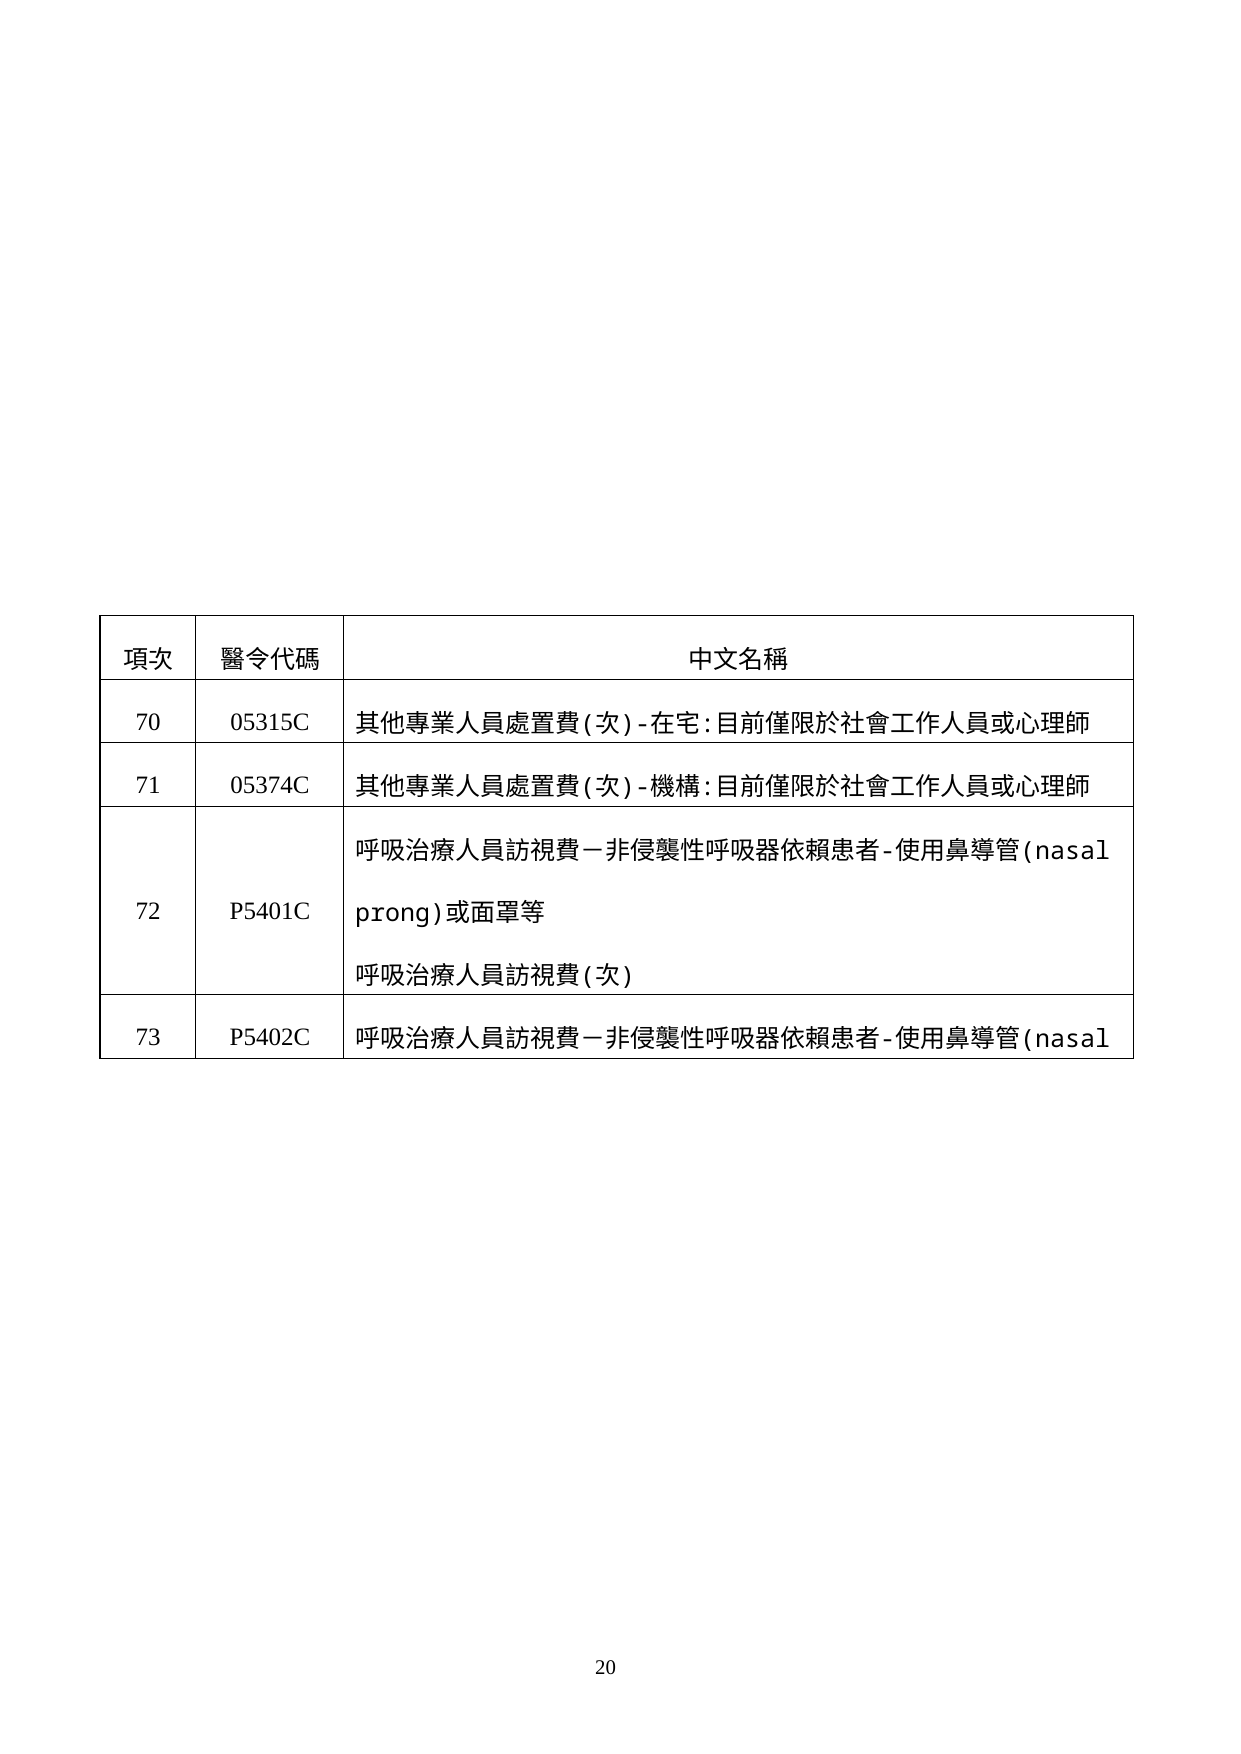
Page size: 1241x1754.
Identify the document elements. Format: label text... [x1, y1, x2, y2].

table_cell 05374C [196, 743, 343, 806]
table_cell 73 [101, 995, 195, 1058]
table_cell 呼吸治療人員訪視費－非侵襲性呼吸器依賴患者-使用鼻導管(nasal prong)或面罩等 呼吸治療人員訪視費(次) [344, 807, 1133, 994]
table_cell P5401C [196, 807, 343, 994]
table_cell 70 [101, 680, 195, 742]
table_cell 其他專業人員處置費(次)-在宅:目前僅限於社會工作人員或心理師 [344, 680, 1133, 742]
table_header 項次 [101, 616, 195, 678]
table_cell 呼吸治療人員訪視費－非侵襲性呼吸器依賴患者-使用鼻導管(nasal [344, 995, 1133, 1058]
table_cell P5402C [196, 995, 343, 1058]
table_cell 其他專業人員處置費(次)-機構:目前僅限於社會工作人員或心理師 [344, 743, 1133, 806]
table_cell 71 [101, 743, 195, 806]
table_cell 72 [101, 807, 195, 994]
table_header 中文名稱 [344, 616, 1133, 678]
table_header 醫令代碼 [196, 616, 343, 678]
table_cell 05315C [196, 680, 343, 742]
